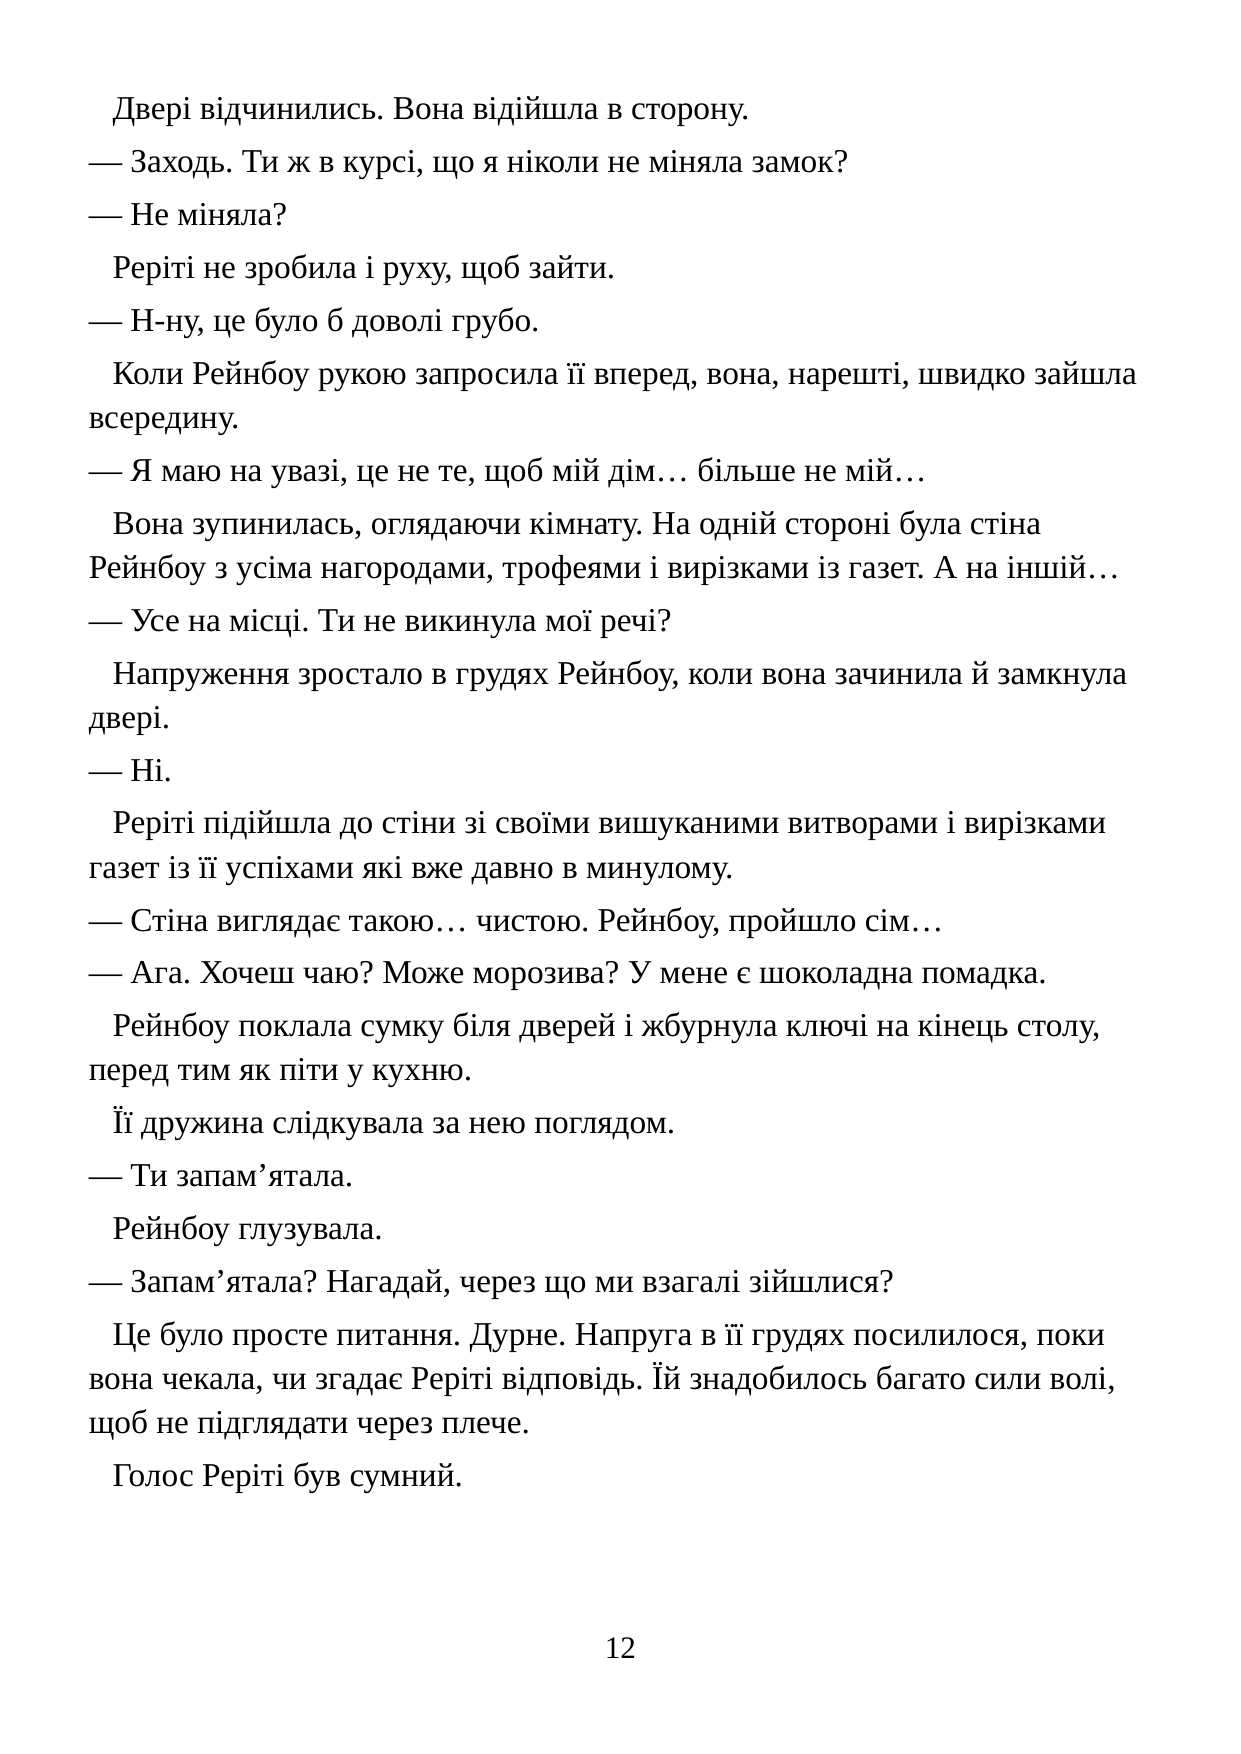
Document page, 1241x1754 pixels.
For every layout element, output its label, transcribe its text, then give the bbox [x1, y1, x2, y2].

text Коли Рейнбоу рукою запросила її вперед, вона, нарешті, швидко зайшла всередину. [88, 353, 1152, 436]
text Голос Реріті був сумний. [88, 1455, 1152, 1494]
text — Ні. [88, 750, 1152, 788]
text — Запам’ятала? Нагадай, через що ми взагалі зійшлися? [88, 1261, 1152, 1300]
text — Стіна виглядає такою… чистою. Рейнбоу, пройшло сім… [88, 900, 1152, 938]
text Реріті підійшла до стіни зі своїми вишуканими витворами і вирізками газет із її успіхами які вже давно в минулому. [88, 803, 1152, 885]
text Напруження зростало в грудях Рейнбоу, коли вона зачинила й замкнула двері. [88, 653, 1152, 735]
text Реріті не зробила і руху, щоб зайти. [88, 247, 1152, 286]
text Її дружина слідкувала за нею поглядом. [88, 1103, 1152, 1141]
text Це було просте питання. Дурне. Напруга в її грудях посилилося, поки вона чекала, чи згадає Реріті відповідь. Їй знадобилось багато сили волі, щоб не підглядати через плече. [88, 1314, 1152, 1441]
text — Ага. Хочеш чаю? Може морозива? У мене є шоколадна помадка. [88, 953, 1152, 991]
text Рейнбоу глузувала. [88, 1208, 1152, 1247]
text Вона зупинилась, оглядаючи кімнату. На одній стороні була стіна Рейнбоу з усіма нагородами, трофеями і вирізками із газет. А на іншій… [88, 503, 1152, 585]
text Рейнбоу поклала сумку біля дверей і жбурнула ключі на кінець столу, перед тим як піти у кухню. [88, 1006, 1152, 1088]
text — Не міняла? [88, 194, 1152, 233]
text — Н‐ну, це було б доволі грубо. [88, 300, 1152, 338]
text Двері відчинились. Вона відійшла в сторону. [88, 88, 1152, 127]
text — Усе на місці. Ти не викинула мої речі? [88, 600, 1152, 638]
text — Заходь. Ти ж в курсі, що я ніколи не міняла замок? [88, 141, 1152, 180]
text — Ти запам’ятала. [88, 1156, 1152, 1194]
text — Я маю на увазі, це не те, щоб мій дім… більше не мій… [88, 450, 1152, 488]
